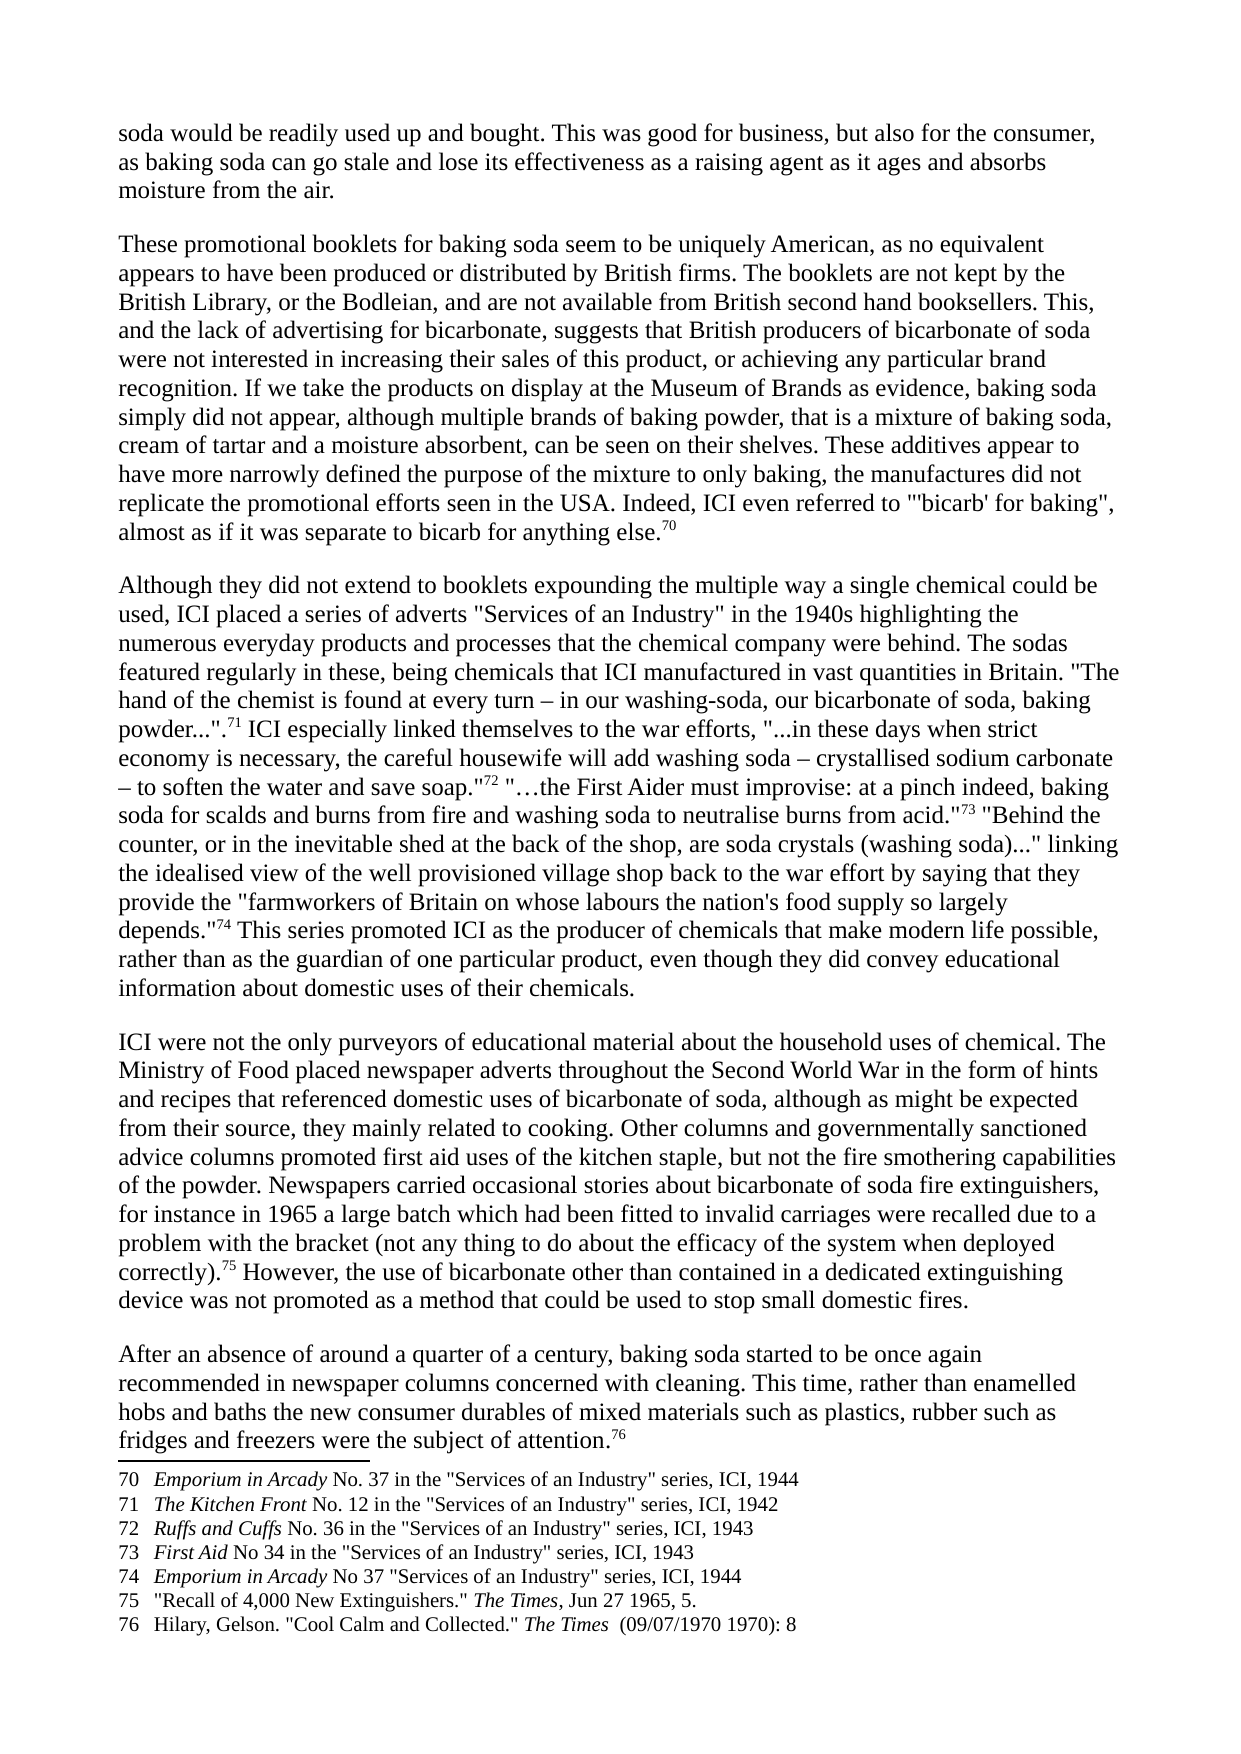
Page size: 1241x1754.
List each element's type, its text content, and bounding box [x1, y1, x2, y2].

text After an absence of around a quarter of a century, baking soda started to be once again recommended in newspaper columns concerned with cleaning. This time, rather than enamelled hobs and baths the new consumer durables of mixed materials such as plastics, rubber such as fridges and freezers were the subject of attention. [118, 1339, 1122, 1454]
text Hilary, Gelson. "Cool Calm and Collected." The Times (09/07/1970 1970): 8 [118, 1612, 1122, 1636]
text Emporium in Arcady No 37 "Services of an Industry" series, ICI, 1944 [118, 1564, 1122, 1588]
text "Recall of 4,000 New Extinguishers." The Times, Jun 27 1965, 5. [118, 1588, 1122, 1612]
text Ruffs and Cuffs No. 36 in the "Services of an Industry" series, ICI, 1943 [118, 1516, 1122, 1539]
text These promotional booklets for baking soda seem to be uniquely American, as no equivalent appears to have been produced or distributed by British firms. The booklets are not kept by the British Library, or the Bodleian, and are not available from British second hand booksellers. This, and the lack of advertising for bicarbonate, suggests that British producers of bicarbonate of soda were not interested in increasing their sales of this product, or achieving any particular brand recognition. If we take the products on display at the Museum of Brands as evidence, baking soda simply did not appear, although multiple brands of baking powder, that is a mixture of baking soda, cream of tartar and a moisture absorbent, can be seen on their shelves. These additives appear to have more narrowly defined the purpose of the mixture to only baking, the manufactures did not replicate the promotional efforts seen in the USA. Indeed, ICI even referred to "'bicarb' for baking", almost as if it was separate to bicarb for anything else. [118, 229, 1122, 546]
text The Kitchen Front No. 12 in the "Services of an Industry" series, ICI, 1942 [118, 1491, 1122, 1516]
text First Aid No 34 in the "Services of an Industry" series, ICI, 1943 [118, 1539, 1122, 1564]
text ICI were not the only purveyors of educational material about the household uses of chemical. The Ministry of Food placed newspaper adverts throughout the Second World War in the form of hints and recipes that referenced domestic uses of bicarbonate of soda, although as might be expected from their source, they mainly related to cooking. Other columns and governmentally sanctioned advice columns promoted first aid uses of the kitchen staple, but not the fire smothering capabilities of the powder. Newspapers carried occasional stories about bicarbonate of soda fire extinguishers, for instance in 1965 a large batch which had been fitted to invalid carriages were recalled due to a problem with the bracket (not any thing to do about the efficacy of the system when deployed correctly). However, the use of bicarbonate other than contained in a dedicated extinguishing device was not promoted as a method that could be used to stop small domestic fires. [118, 1027, 1122, 1314]
text soda would be readily used up and bought. This was good for business, but also for the consumer, as baking soda can go stale and lose its effectiveness as a raising agent as it ages and absorbs moisture from the air. [118, 118, 1122, 204]
text Although they did not extend to booklets expounding the multiple way a single chemical could be used, ICI placed a series of adverts "Services of an Industry" in the 1940s highlighting the numerous everyday products and processes that the chemical company were behind. The sodas featured regularly in these, being chemicals that ICI manufactured in vast quantities in Britain. "The hand of the chemist is found at every turn – in our washing-soda, our bicarbonate of soda, baking powder...". ICI especially linked themselves to the war efforts, "...in these days when strict economy is necessary, the careful housewife will add washing soda – crystallised sodium carbonate – to soften the water and save soap." "…the First Aider must improvise: at a pinch indeed, baking soda for scalds and burns from fire and washing soda to neutralise burns from acid." "Behind the counter, or in the inevitable shed at the back of the shop, are soda crystals (washing soda)..." linking the idealised view of the well provisioned village shop back to the war effort by saying that they provide the "farmworkers of Britain on whose labours the nation's food supply so largely depends." This series promoted ICI as the producer of chemicals that make modern life possible, rather than as the guardian of one particular product, even though they did convey educational information about domestic uses of their chemicals. [118, 571, 1122, 1002]
text Emporium in Arcady No. 37 in the "Services of an Industry" series, ICI, 1944 [118, 1467, 1122, 1491]
